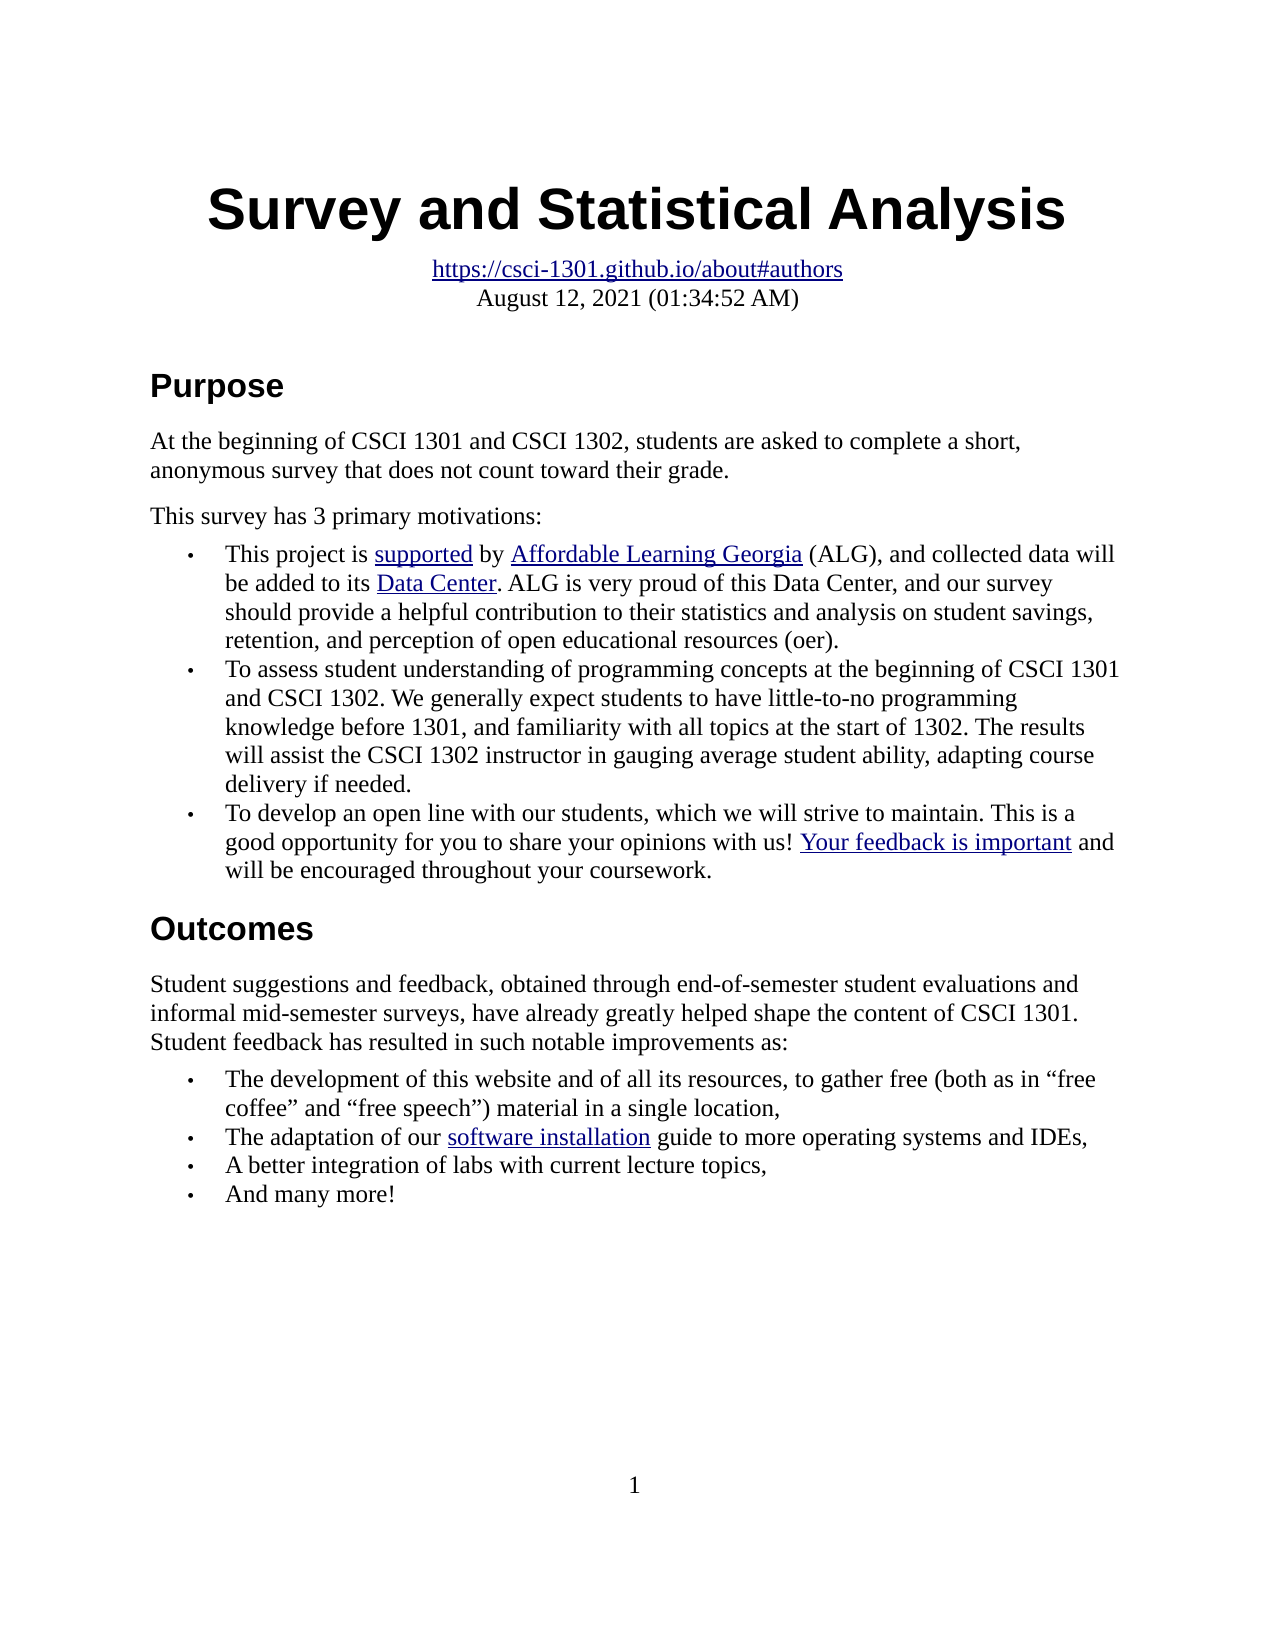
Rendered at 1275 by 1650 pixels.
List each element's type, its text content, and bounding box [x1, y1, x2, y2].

text This survey has 3 primary motivations: [150, 501, 1125, 530]
text At the beginning of CSCI 1301 and CSCI 1302, students are asked to complete a short, anonymous survey that does not count toward their grade. [150, 426, 1125, 483]
list This project is supported by Affordable Learning Georgia (ALG), and collected data will be added to its Data Center. ALG is very proud of this Data Center, and our survey should provide a helpful contribution to their statistics and analysis on student savings, retention, and perception of open educational resources (oer). [187, 539, 1125, 654]
subtitle Purpose [150, 366, 1125, 404]
title Survey and Statistical Analysis [150, 175, 1125, 242]
text https://csci-1301.github.io/about#authors [150, 254, 1125, 283]
list The development of this website and of all its resources, to gather free (both as in “free coffee” and “free speech”) material in a single location, [187, 1064, 1125, 1122]
list The adaptation of our software installation guide to more operating systems and IDEs, [187, 1122, 1125, 1151]
list To assess student understanding of programming concepts at the beginning of CSCI 1301 and CSCI 1302. We generally expect students to have little-to-no programming knowledge before 1301, and familiarity with all topics at the start of 1302. The results will assist the CSCI 1302 instructor in gauging average student ability, adapting course delivery if needed. [187, 654, 1125, 798]
list To develop an open line with our students, which we will strive to maintain. This is a good opportunity for you to share your opinions with us! Your feedback is important and will be encouraged throughout your coursework. [187, 798, 1125, 884]
list And many more! [187, 1179, 1125, 1208]
text August 12, 2021 (01:34:52 AM) [150, 283, 1125, 312]
list A better integration of labs with current lecture topics, [187, 1151, 1125, 1179]
text Student suggestions and feedback, obtained through end-of-semester student evaluations and informal mid-semester surveys, have already greatly helped shape the content of CSCI 1301. Student feedback has resulted in such notable improvements as: [150, 969, 1125, 1055]
subtitle Outcomes [150, 909, 1125, 948]
